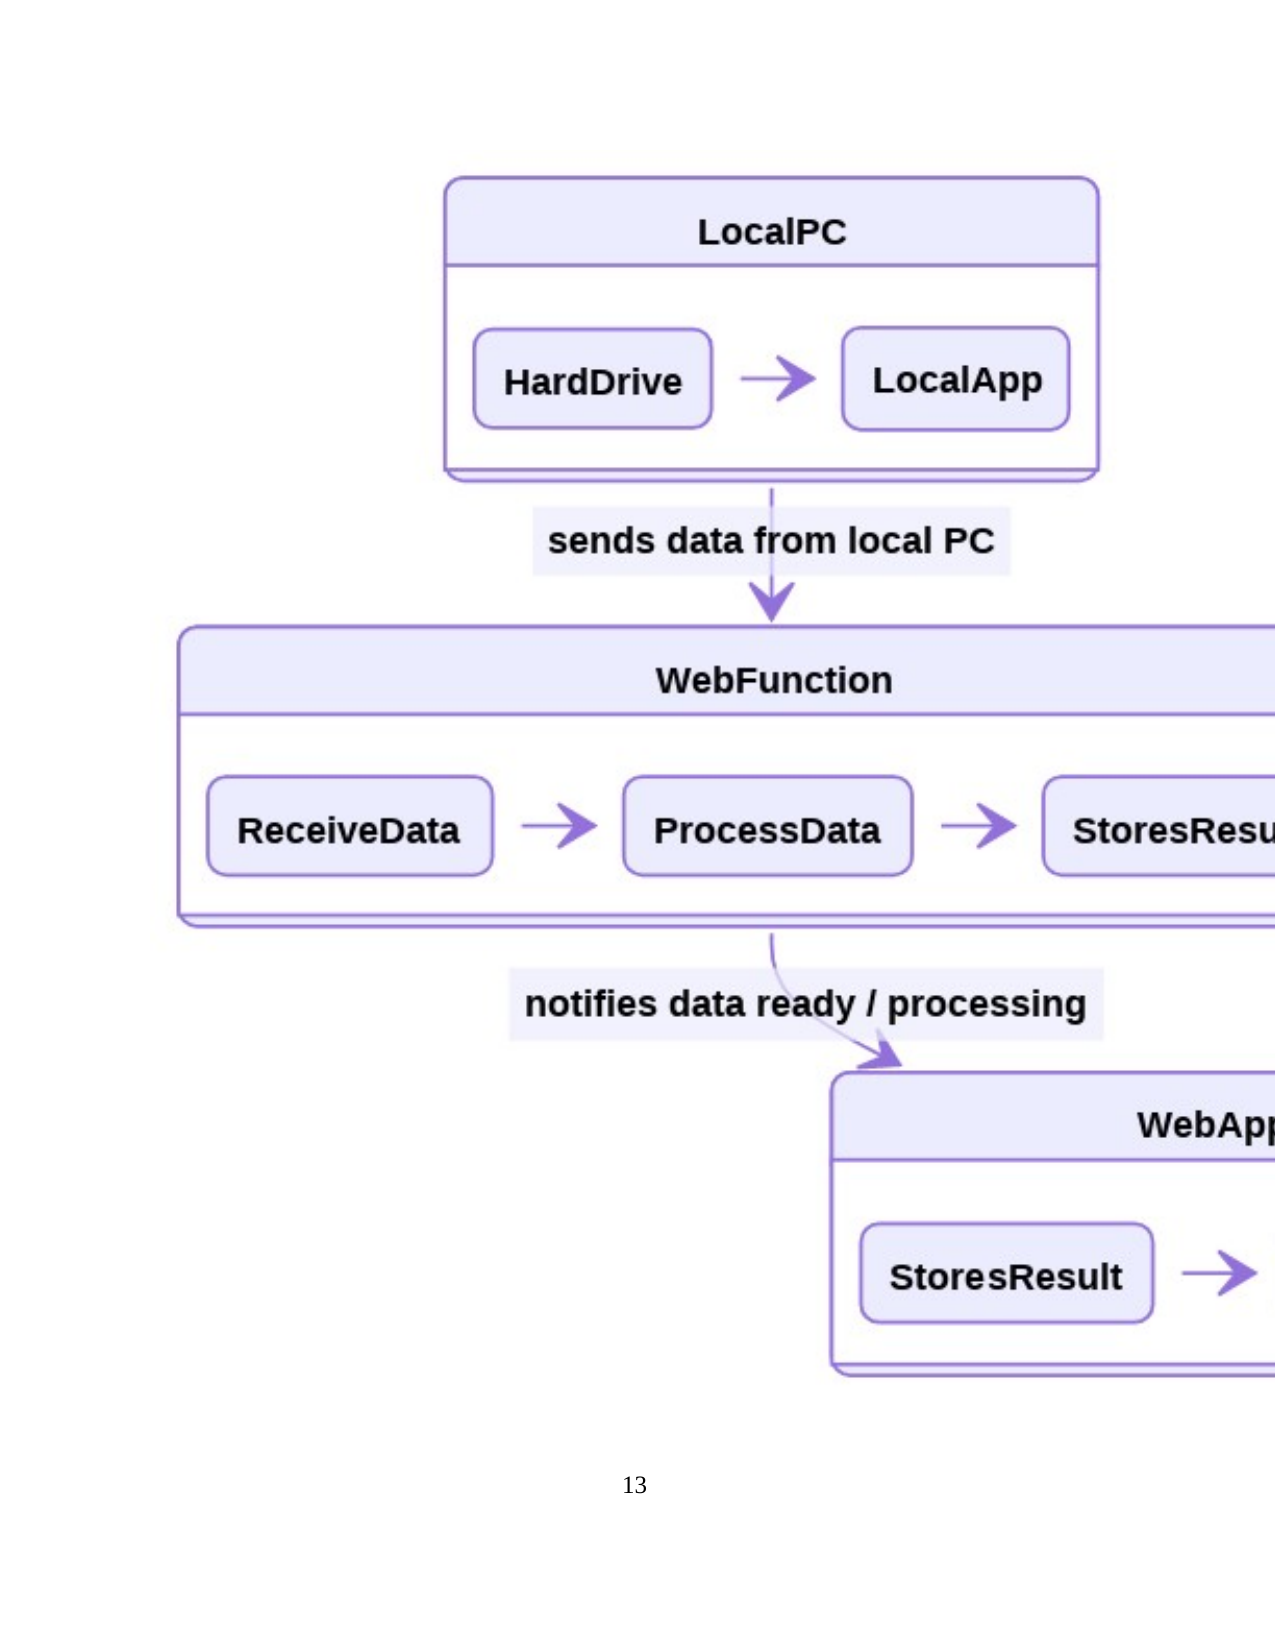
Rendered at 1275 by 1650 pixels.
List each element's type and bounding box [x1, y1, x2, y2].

picture [150, 150, 1275, 1405]
